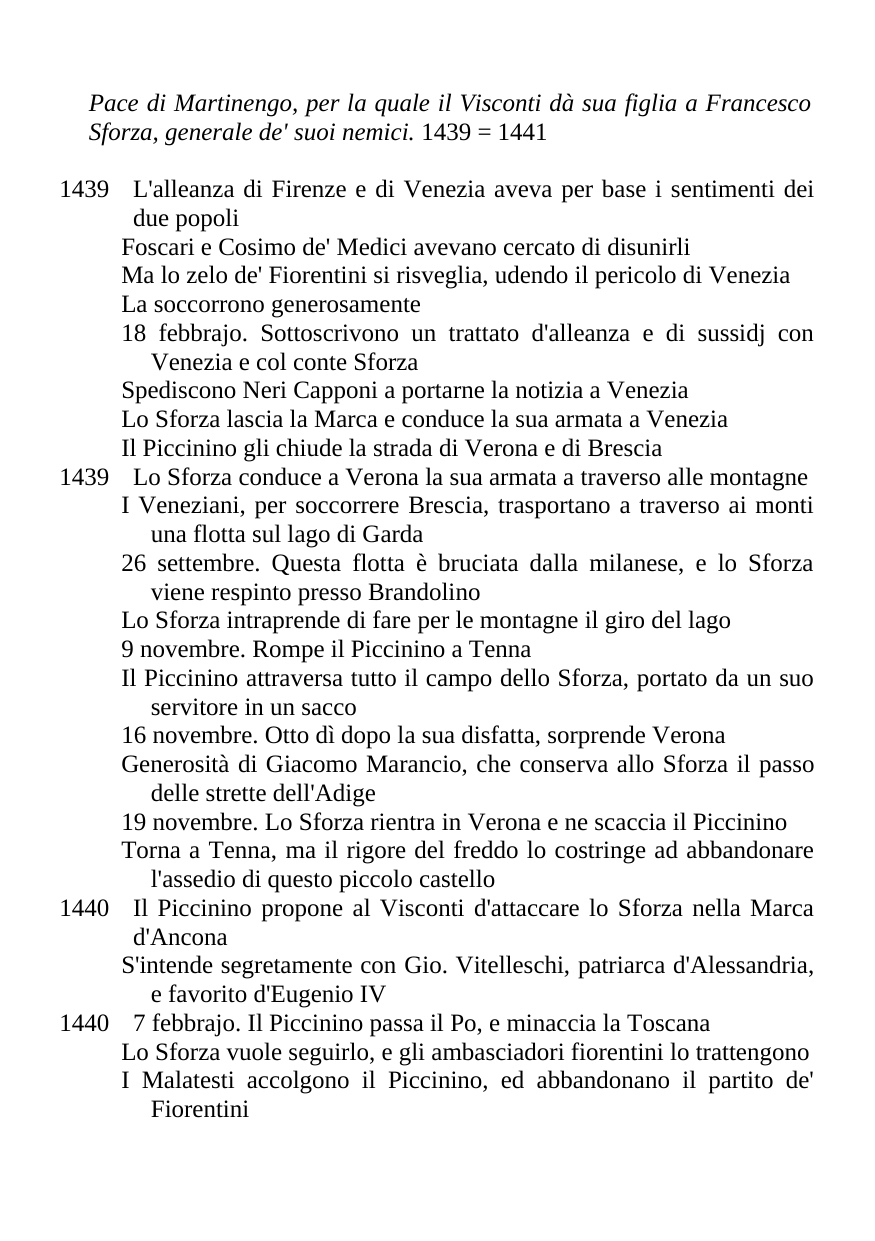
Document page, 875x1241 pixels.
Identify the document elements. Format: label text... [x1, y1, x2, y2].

text 16 novembre. Otto dì dopo la sua disfatta, sorprende Verona [121, 720, 815, 749]
text Lo Sforza intraprende di fare per le montagne il giro del lago [121, 605, 815, 634]
text Pace di Martinengo, per la quale il Visconti dà sua figlia a Francesco Sforza, generale de' suoi nemici. 1439 = 1441 [59, 88, 815, 145]
text 26 settembre. Questa flotta è bruciata dalla milanese, e lo Sforza viene respinto presso Brandolino [121, 548, 815, 605]
text 1439 Lo Sforza conduce a Verona la sua armata a traverso alle montagne [59, 462, 815, 490]
text Il Piccinino attraversa tutto il campo dello Sforza, portato da un suo servitore in un sacco [121, 663, 815, 720]
text Lo Sforza lascia la Marca e conduce la sua armata a Venezia [121, 404, 815, 433]
text Il Piccinino gli chiude la strada di Verona e di Brescia [121, 433, 815, 462]
text 19 novembre. Lo Sforza rientra in Verona e ne scaccia il Piccinino [121, 807, 815, 835]
text Generosità di Giacomo Marancio, che conserva allo Sforza il passo delle strette dell'Adige [121, 749, 815, 807]
text 18 febbrajo. Sottoscrivono un trattato d'alleanza e di sussidj con Venezia e col conte Sforza [121, 318, 815, 375]
text Lo Sforza vuole seguirlo, e gli ambasciadori fiorentini lo trattengono [121, 1037, 815, 1065]
text I Veneziani, per soccorrere Brescia, trasportano a traverso ai monti una flotta sul lago di Garda [121, 490, 815, 548]
text 1440 7 febbrajo. Il Piccinino passa il Po, e minaccia la Toscana [59, 1008, 815, 1037]
text 1440 Il Piccinino propone al Visconti d'attaccare lo Sforza nella Marca d'Ancona [59, 893, 815, 950]
text I Malatesti accolgono il Piccinino, ed abbandonano il partito de' Fiorentini [121, 1065, 815, 1123]
text Ma lo zelo de' Fiorentini si risveglia, udendo il pericolo di Venezia [121, 260, 815, 289]
text S'intende segretamente con Gio. Vitelleschi, patriarca d'Alessandria, e favorito d'Eugenio IV [121, 950, 815, 1008]
text Torna a Tenna, ma il rigore del freddo lo costringe ad abbandonare l'assedio di questo piccolo castello [121, 835, 815, 893]
text Spediscono Neri Capponi a portarne la notizia a Venezia [121, 375, 815, 404]
text Foscari e Cosimo de' Medici avevano cercato di disunirli [121, 232, 815, 260]
text La soccorrono generosamente [121, 289, 815, 318]
text 9 novembre. Rompe il Piccinino a Tenna [121, 634, 815, 663]
text 1439 L'alleanza di Firenze e di Venezia aveva per base i sentimenti dei due popoli [59, 174, 815, 232]
